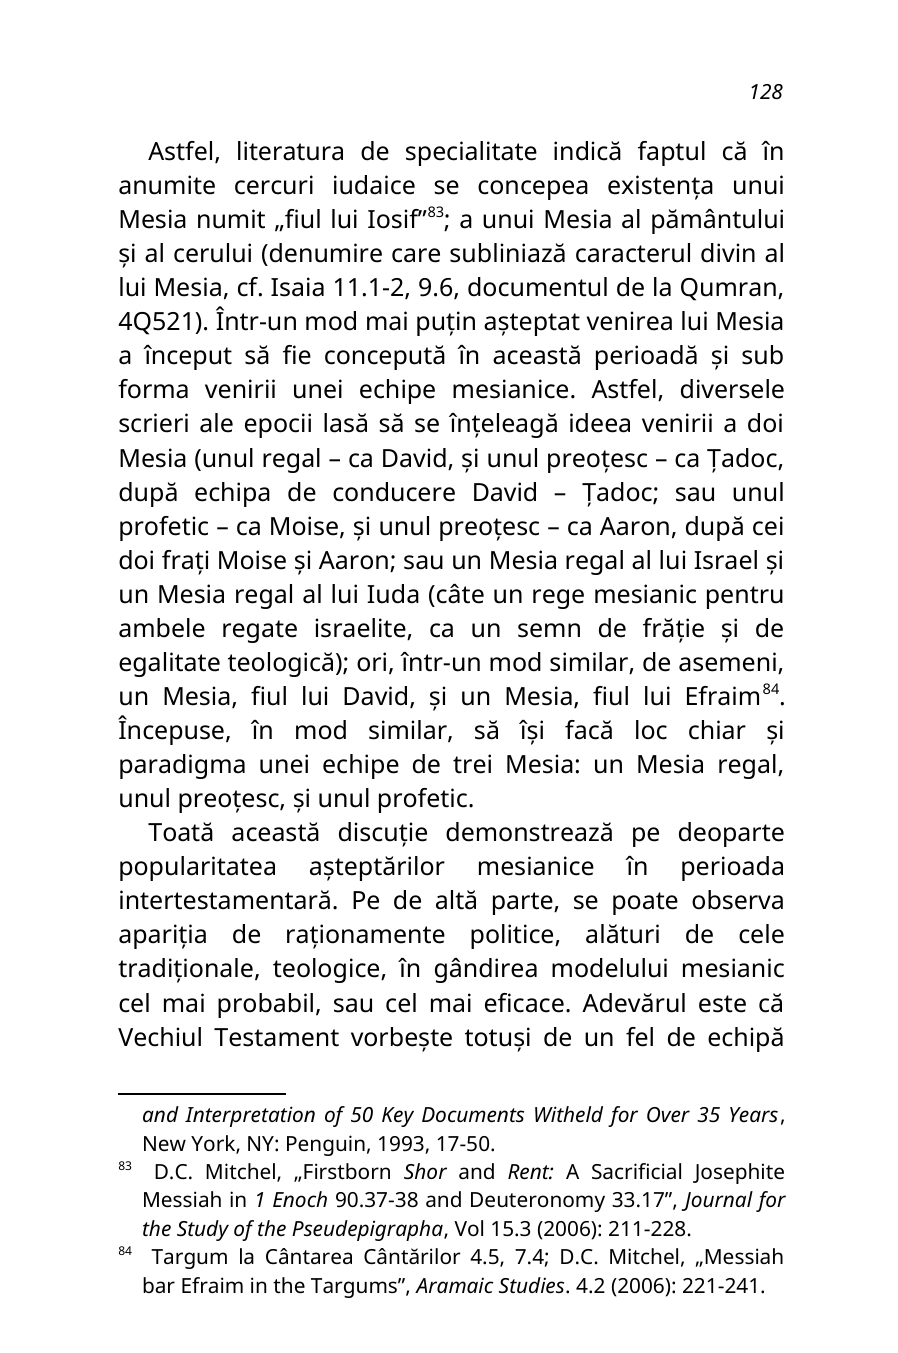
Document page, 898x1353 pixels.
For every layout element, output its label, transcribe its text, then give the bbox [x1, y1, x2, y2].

text D.C. Mitchel, „Firstborn Shor and Rent: A Sacrificial Josephite Messiah in 1 Enoch 90.37-38 and Deuteronomy 33.17”, Journal for the Study of the Pseudepigrapha, Vol 15.3 (2006): 211-228. [118, 1157, 786, 1242]
text Toată această discuţie demonstrează pe deoparte popularitatea aşteptărilor mesianice în perioada intertestamentară. Pe de altă parte, se poate observa apariţia de raţionamente politice, alături de cele tradiţionale, teologice, în gândirea modelului mesianic cel mai probabil, sau cel mai eficace. Adevărul este că Vechiul Testament vorbeşte totuşi de un fel de echipă [118, 815, 786, 1053]
text Astfel, literatura de specialitate indică faptul că în anumite cercuri iudaice se concepea existenţa unui Mesia numit „fiul lui Iosif”; a unui Mesia al pământului şi al cerului (denumire care subliniază caracterul divin al lui Mesia, cf. Isaia 11.1-2, 9.6, documentul de la Qumran, 4Q521). Într-un mod mai puţin aşteptat venirea lui Mesia a început să fie concepută în această perioadă şi sub forma venirii unei echipe mesianice. Astfel, diversele scrieri ale epocii lasă să se înţeleagă ideea venirii a doi Mesia (unul regal – ca David, şi unul preoţesc – ca Ţadoc, după echipa de conducere David – Ţadoc; sau unul profetic – ca Moise, şi unul preoţesc – ca Aaron, după cei doi fraţi Moise şi Aaron; sau un Mesia regal al lui Israel şi un Mesia regal al lui Iuda (câte un rege mesianic pentru ambele regate israelite, ca un semn de frăţie şi de egalitate teologică); ori, într-un mod similar, de asemeni, un Mesia, fiul lui David, şi un Mesia, fiul lui Efraim. Începuse, în mod similar, să îşi facă loc chiar şi paradigma unei echipe de trei Mesia: un Mesia regal, unul preoţesc, şi unul profetic. [118, 134, 786, 815]
text Targum la Cântarea Cântărilor 4.5, 7.4; D.C. Mitchel, „Messiah bar Efraim in the Targums”, Aramaic Studies. 4.2 (2006): 221-241. [118, 1242, 786, 1299]
text and Interpretation of 50 Key Documents Witheld for Over 35 Years, New York, NY: Penguin, 1993, 17-50. [118, 1100, 786, 1157]
